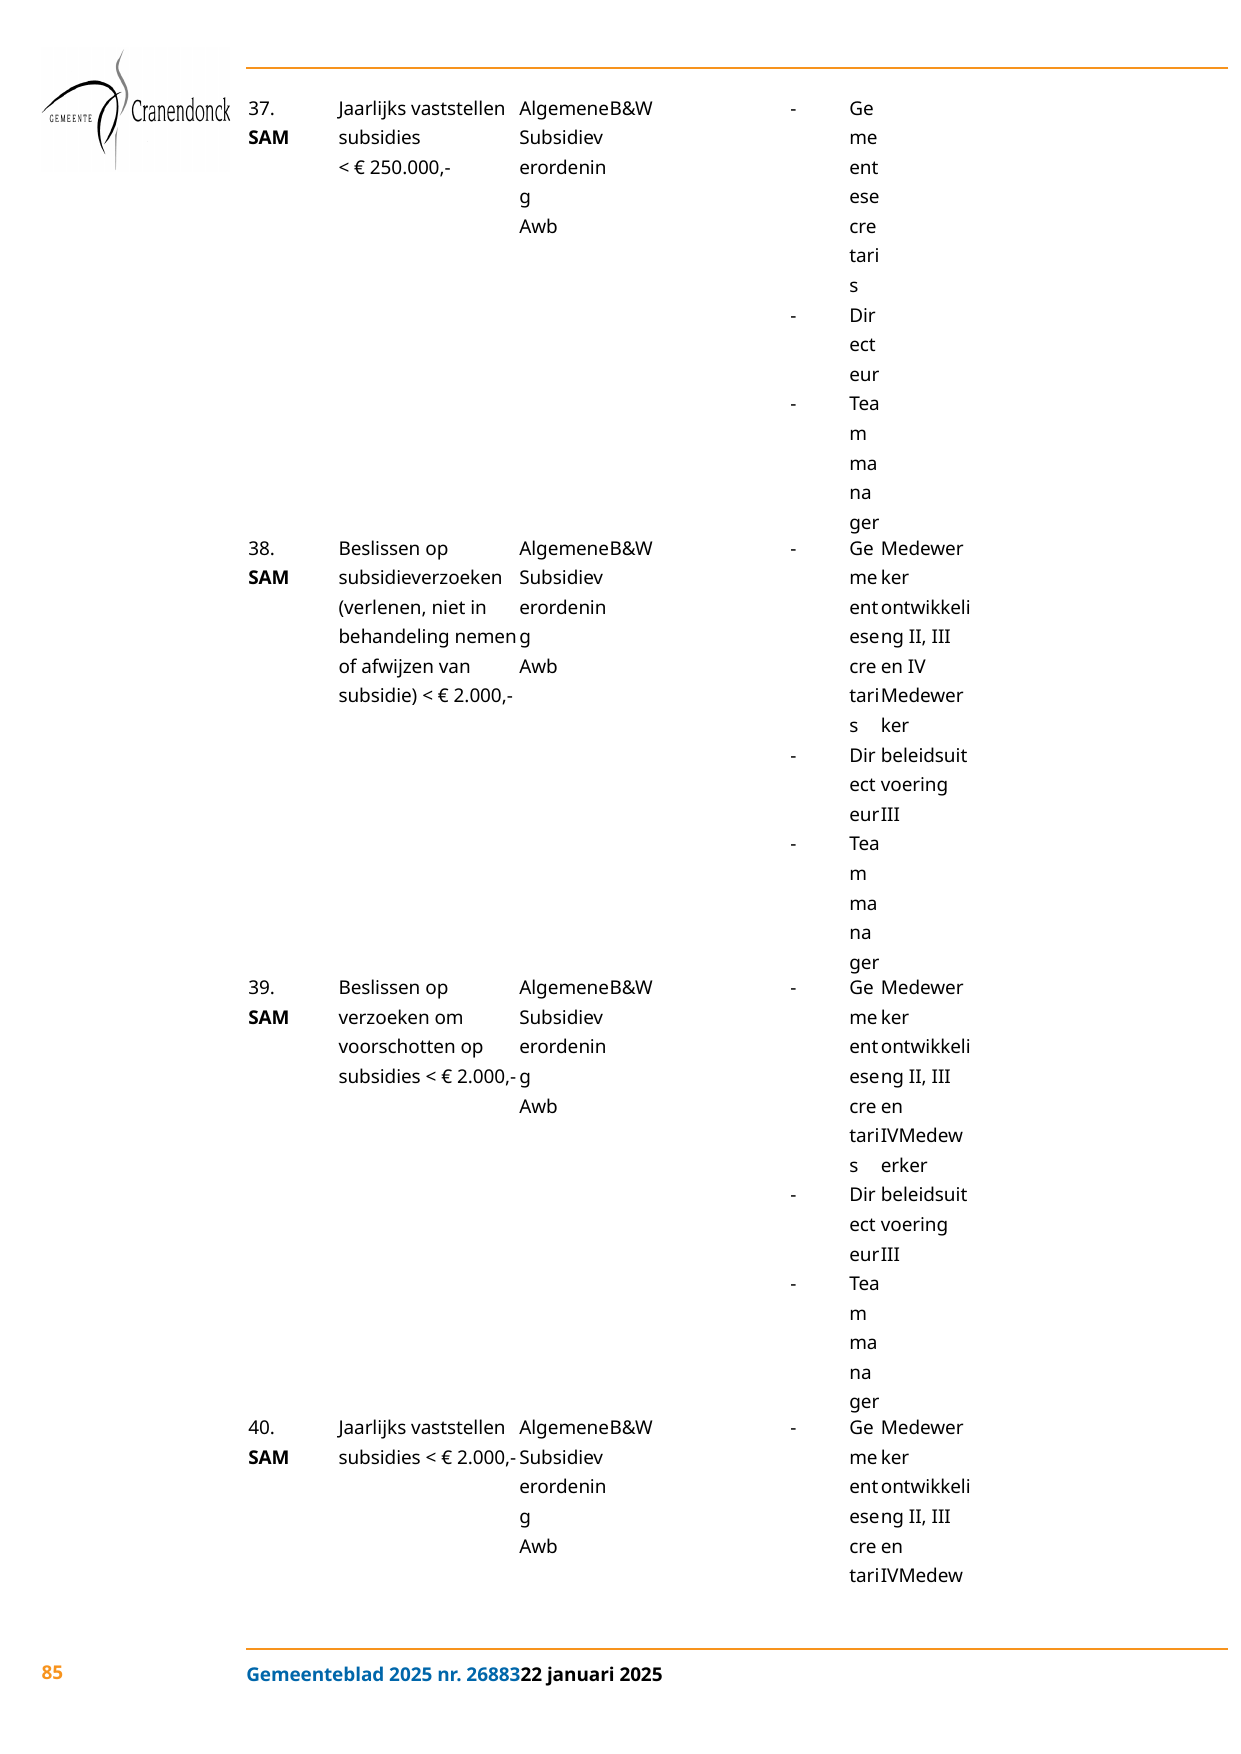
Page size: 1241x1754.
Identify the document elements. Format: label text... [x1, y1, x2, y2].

picture [41, 47, 231, 172]
table_cell [881, 95, 971, 535]
table_cell Gemeentesecretaris Directeur Teammanager [790, 535, 881, 974]
table_cell [1061, 975, 1152, 1414]
table_cell Algemene Subsidieverordening Awb [519, 95, 609, 535]
table_cell 39. SAM [248, 975, 338, 1414]
table_cell [971, 975, 1061, 1414]
table_cell Beslissen op subsidieverzoeken (verlenen, niet in behandeling nemen of afwijzen van subsidie) < € 2.000,- [338, 535, 519, 974]
table_cell [1061, 95, 1152, 535]
table_cell Jaarlijks vaststellen subsidies < € 2.000,- [338, 1415, 519, 1588]
table_cell Medewerker ontwikkeling II, III en IVMedew [881, 1415, 971, 1588]
table_cell 40. SAM [248, 1415, 338, 1588]
table_cell Gemeentesecretaris Directeur Teammanager [790, 975, 881, 1414]
table_cell Medewerker ontwikkeling II, III en IV Medewerker beleidsuitvoering III [881, 535, 971, 974]
table_cell Medewerker ontwikkeling II, III en IVMedewerker beleidsuitvoering III [881, 975, 971, 1414]
table_cell [971, 1415, 1061, 1588]
table_cell B&W [609, 535, 790, 974]
table_cell Jaarlijks vaststellen subsidies < € 250.000,- [338, 95, 519, 535]
table_cell [1061, 535, 1152, 974]
table_cell Algemene Subsidieverordening Awb [519, 975, 609, 1414]
table_cell B&W [609, 95, 790, 535]
table_cell [1061, 1415, 1152, 1588]
table_cell [971, 95, 1061, 535]
table_cell Gemeentesecretaris Directeur Teammanager [790, 95, 881, 535]
table_cell 37. SAM [248, 95, 338, 535]
table_cell Beslissen op verzoeken om voorschotten op subsidies < € 2.000,- [338, 975, 519, 1414]
table_cell 38. SAM [248, 535, 338, 974]
table_cell B&W [609, 975, 790, 1414]
table_cell Algemene Subsidieverordening Awb [519, 535, 609, 974]
table_cell B&W [609, 1415, 790, 1588]
table_cell [971, 535, 1061, 974]
table_cell Gemeentesecretari [790, 1415, 881, 1588]
table_cell Algemene Subsidieverordening Awb [519, 1415, 609, 1588]
